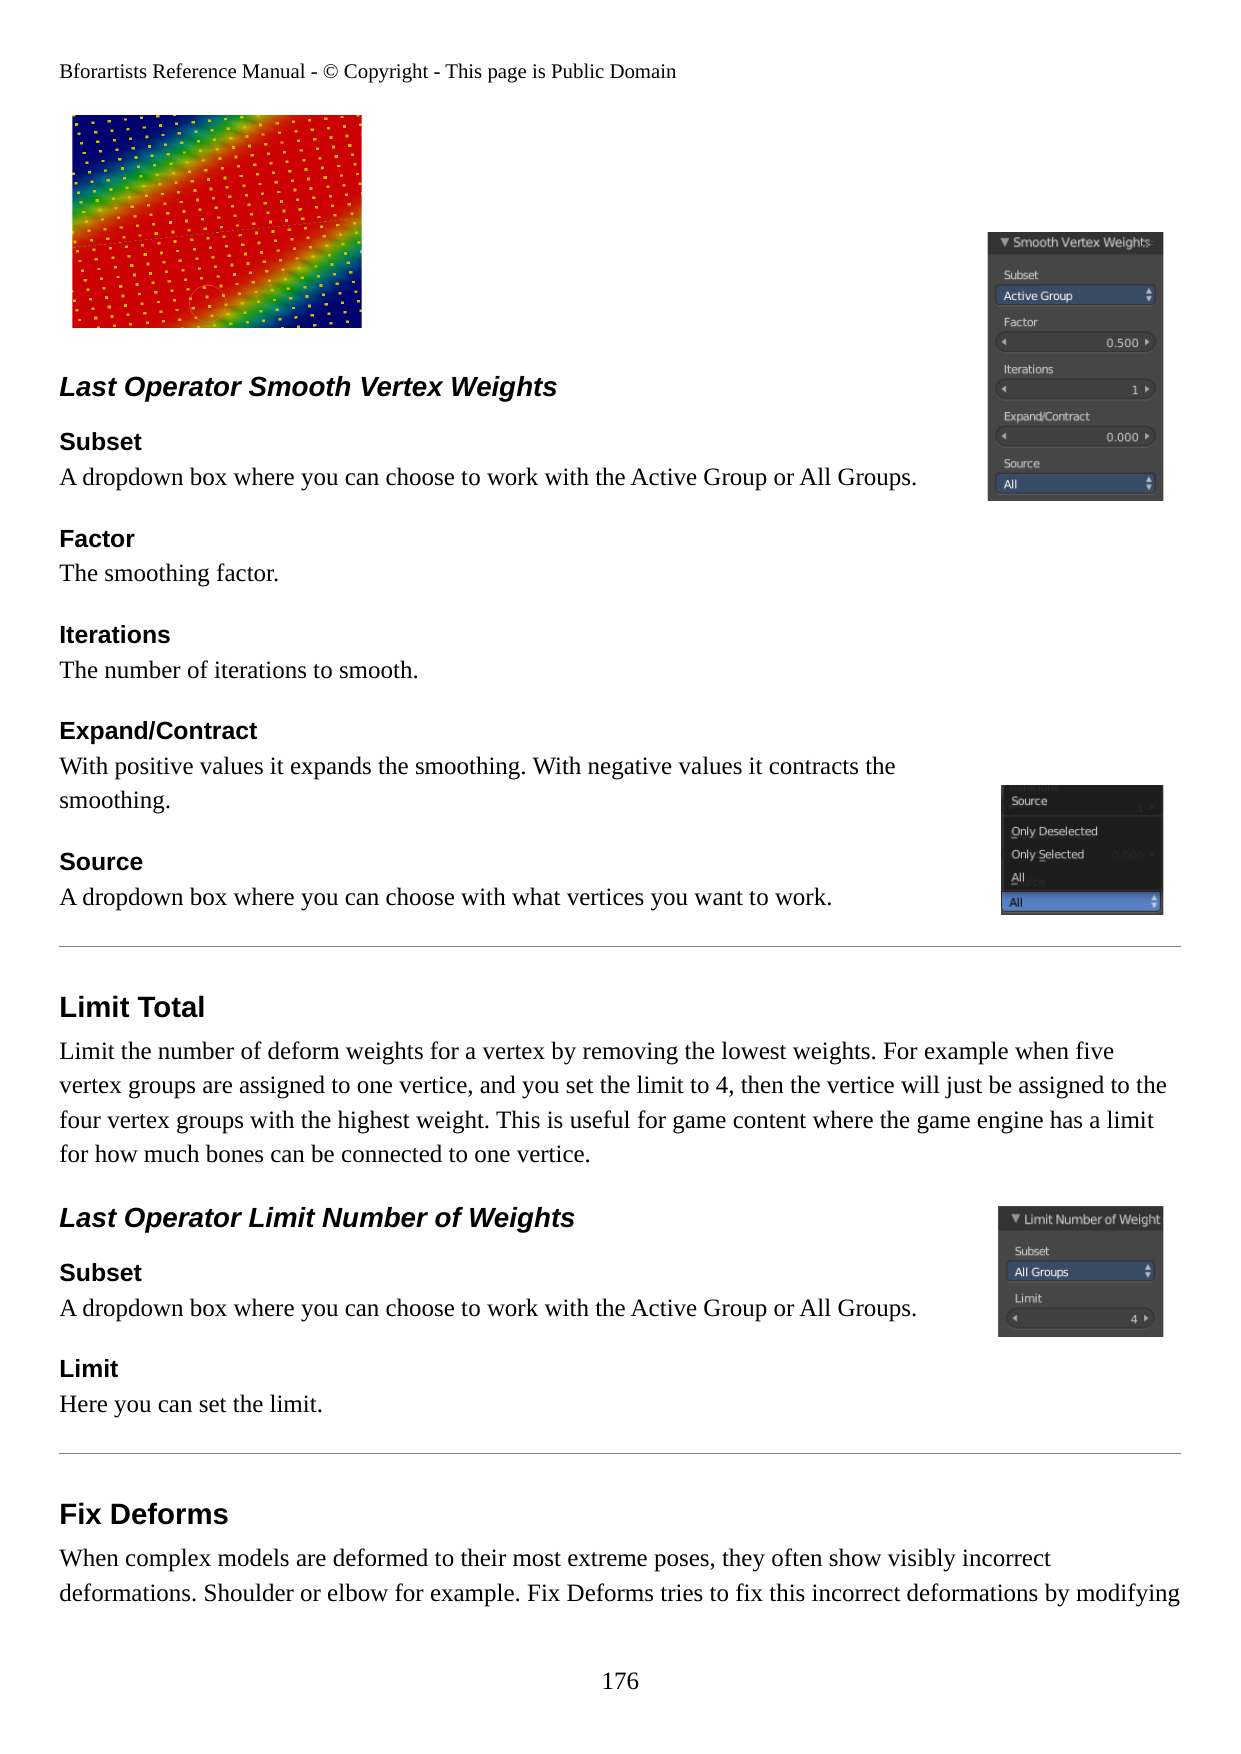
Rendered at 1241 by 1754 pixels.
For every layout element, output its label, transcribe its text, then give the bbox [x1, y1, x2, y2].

subtitle Fix Deforms [59, 1497, 1181, 1531]
picture [1001, 785, 1164, 915]
subtitle Subset [59, 427, 987, 456]
subtitle Source [59, 847, 1001, 876]
subtitle Last Operator Smooth Vertex Weights [59, 370, 987, 402]
subtitle Expand/Contract [59, 716, 1181, 745]
text With positive values it expands the smoothing. With negative values it contracts the smoothing. [59, 751, 1181, 814]
text A dropdown box where you can choose to work with the Active Group or All Groups. [59, 462, 987, 491]
subtitle Factor [59, 524, 1181, 552]
subtitle [1164, 1258, 1181, 1286]
text Here you can set the limit. [59, 1389, 1181, 1418]
subtitle Limit Total [59, 990, 1181, 1023]
text When complex models are deformed to their most extreme poses, they often show visibly incorrect deformations. Shoulder or elbow for example. Fix Deforms tries to fix this incorrect deformations by modifying [59, 1543, 1181, 1606]
subtitle [1164, 847, 1181, 876]
text A dropdown box where you can choose to work with the Active Group or All Groups. [59, 1293, 998, 1321]
text A dropdown box where you can choose with what vertices you want to work. [59, 882, 1001, 911]
picture [998, 1206, 1164, 1337]
subtitle [1164, 427, 1181, 456]
picture [72, 115, 362, 328]
text The number of iterations to smooth. [59, 655, 1181, 683]
subtitle Last Operator Limit Number of Weights [59, 1201, 1181, 1233]
text Limit the number of deform weights for a vertex by removing the lowest weights. For example when five vertex groups are assigned to one vertice, and you set the limit to 4, then the vertice will just be assigned to the four vertex groups with the highest weight. This is useful for game content where the game engine has a limit for how much bones can be connected to one vertice. [59, 1036, 1181, 1168]
subtitle Iterations [59, 620, 1181, 648]
picture [263, 260, 362, 328]
picture [72, 115, 209, 193]
subtitle Subset [59, 1258, 998, 1286]
subtitle Limit [59, 1354, 1181, 1383]
picture [987, 232, 1164, 501]
text The smoothing factor. [59, 558, 1181, 587]
